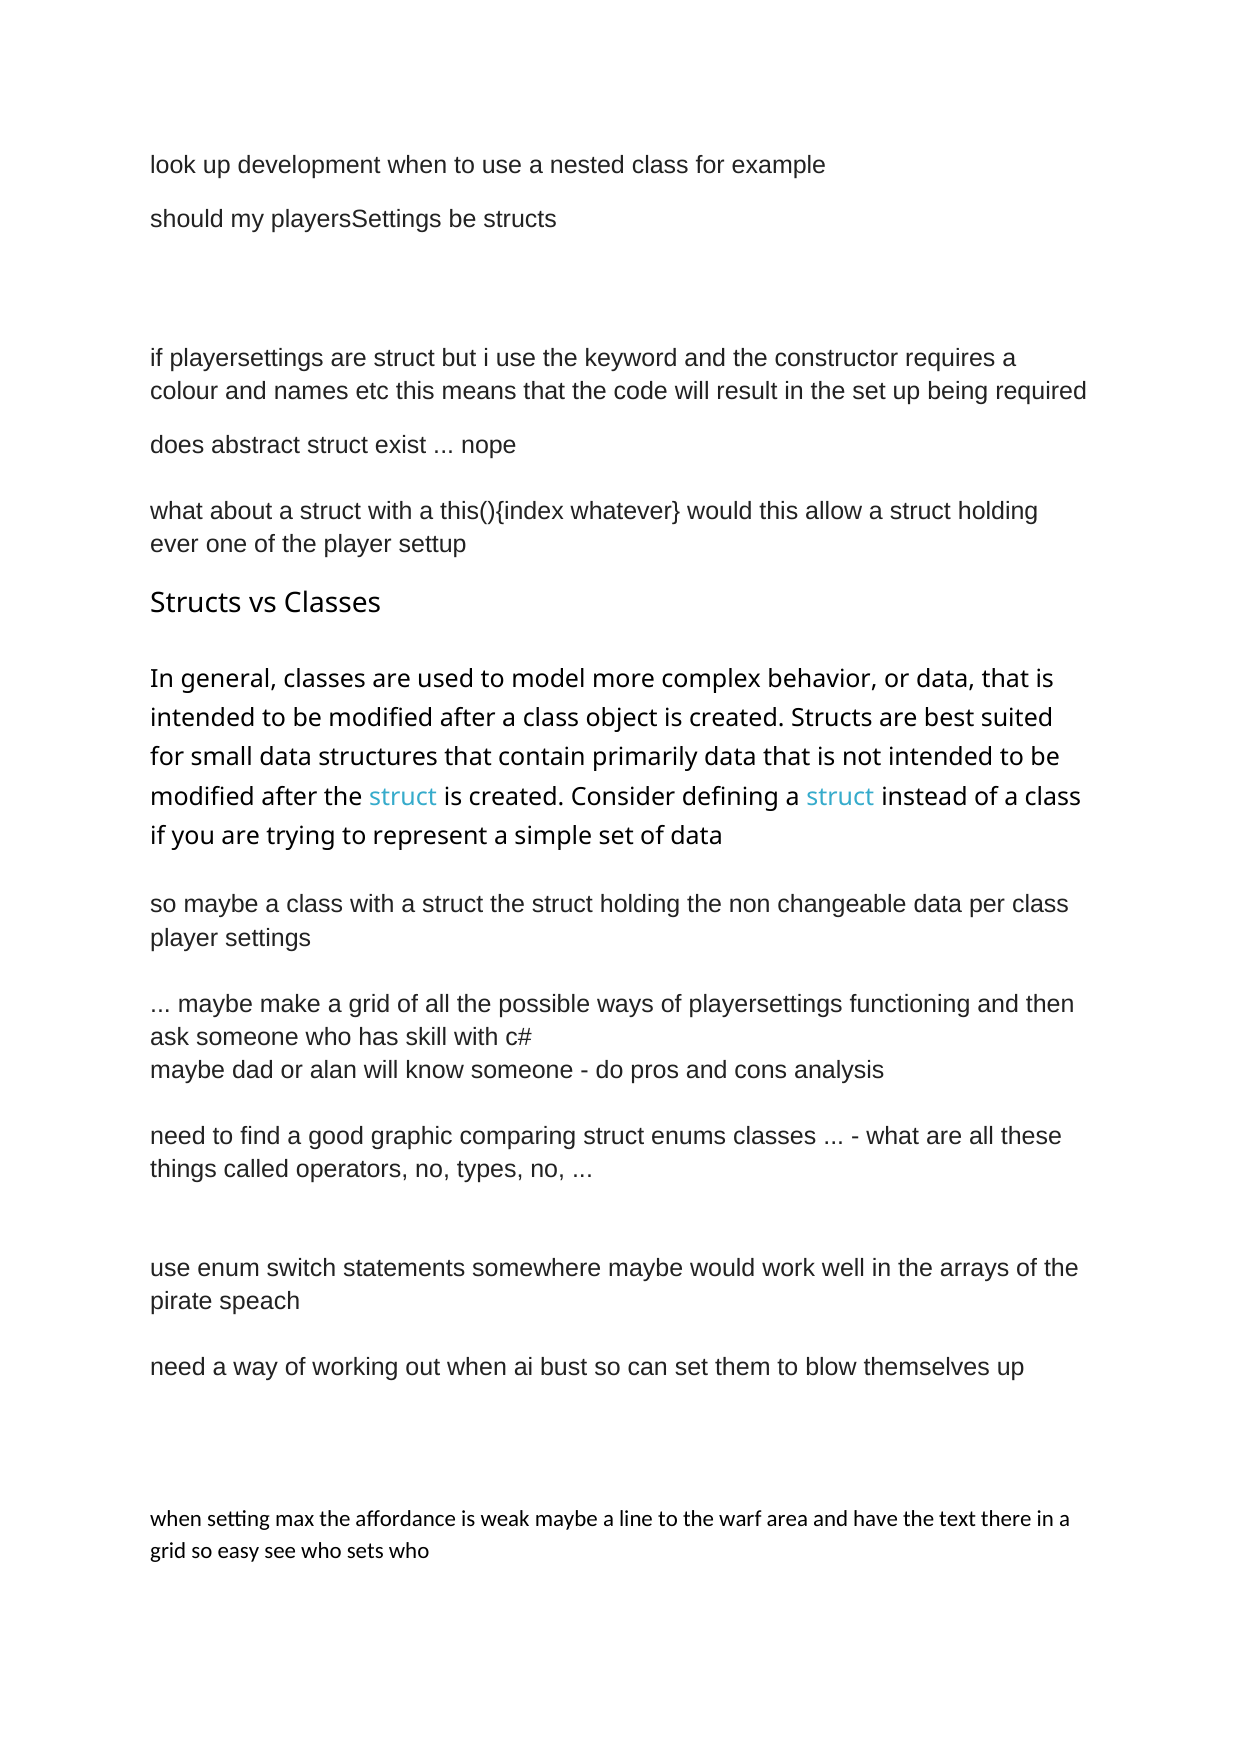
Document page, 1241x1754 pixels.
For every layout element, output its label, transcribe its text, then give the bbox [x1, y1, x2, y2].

text ... maybe make a grid of all the possible ways of playersettings functioning and then ask someone who has skill with c# [150, 988, 1090, 1050]
text In general, classes are used to model more complex behavior, or data, that is intended to be modified after a class object is created. Structs are best suited for small data structures that contain primarily data that is not intended to be modified after the struct is created. Consider defining a struct instead of a class if you are trying to represent a simple set of data [150, 627, 1090, 851]
text does abstract struct exist ... nope [150, 430, 1090, 458]
text look up development when to use a nested class for example [150, 150, 1090, 179]
text need to find a good graphic comparing struct enums classes ... - what are all these things called operators, no, types, no, ... [150, 1121, 1090, 1182]
text maybe dad or alan will know someone - do pros and cons analysis [150, 1054, 1090, 1083]
text what about a struct with a this(){index whatever} would this allow a struct holding ever one of the player settup [150, 496, 1090, 558]
text should my playersSettings be structs [150, 204, 1090, 233]
text use enum switch statements somewhere maybe would work well in the arrays of the pirate speach [150, 1253, 1090, 1314]
text when setting max the affordance is weak maybe a line to the warf area and have the text there in a grid so easy see who sets who [150, 1504, 1090, 1564]
text if playersettings are struct but i use the keyword and the constructor requires a colour and names etc this means that the code will result in the set up being required [150, 343, 1090, 405]
text need a way of working out when ai bust so can set them to blow themselves up [150, 1352, 1090, 1381]
text so maybe a class with a struct the struct holding the non changeable data per class player settings [150, 889, 1090, 951]
subtitle Structs vs Classes [150, 583, 1090, 621]
